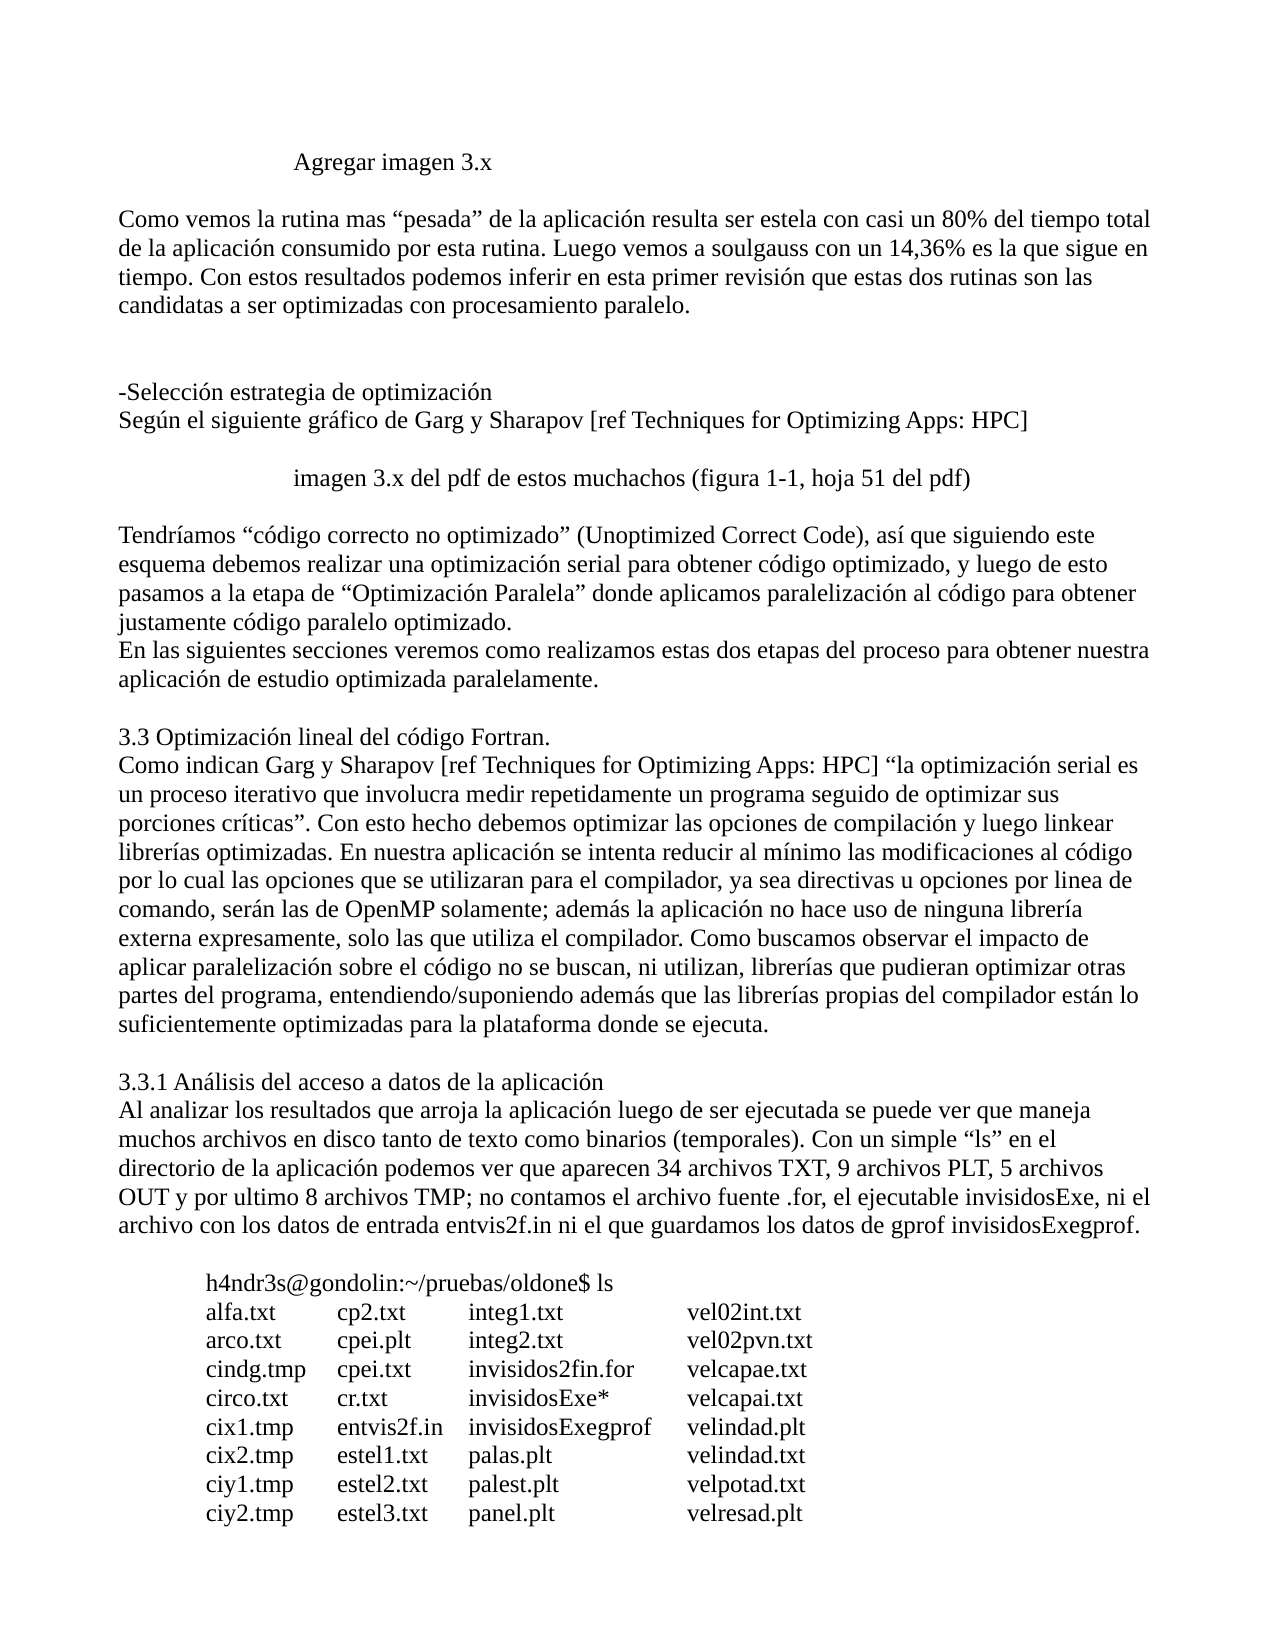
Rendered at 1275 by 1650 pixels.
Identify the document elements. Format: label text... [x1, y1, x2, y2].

text arco.txt cpei.plt integ2.txt vel02pvn.txt [206, 1326, 1157, 1354]
text -Selección estrategia de optimización [118, 377, 1157, 406]
text h4ndr3s@gondolin:~/pruebas/oldone$ ls [206, 1268, 1157, 1297]
text Al analizar los resultados que arroja la aplicación luego de ser ejecutada se puede ver que maneja muchos archivos en disco tanto de texto como binarios (temporales). Con un simple “ls” en el directorio de la aplicación podemos ver que aparecen 34 archivos TXT, 9 archivos PLT, 5 archivos OUT y por ultimo 8 archivos TMP; no contamos el archivo fuente .for, el ejecutable invisidosExe, ni el archivo con los datos de entrada entvis2f.in ni el que guardamos los datos de gprof invisidosExegprof. [118, 1096, 1157, 1239]
text cindg.tmp cpei.txt invisidos2fin.for velcapae.txt [206, 1354, 1157, 1383]
text Como indican Garg y Sharapov [ref Techniques for Optimizing Apps: HPC] “la optimización serial es un proceso iterativo que involucra medir repetidamente un programa seguido de optimizar sus porciones críticas”. Con esto hecho debemos optimizar las opciones de compilación y luego linkear librerías optimizadas. En nuestra aplicación se intenta reducir al mínimo las modificaciones al código por lo cual las opciones que se utilizaran para el compilador, ya sea directivas u opciones por linea de comando, serán las de OpenMP solamente; además la aplicación no hace uso de ninguna librería externa expresamente, solo las que utiliza el compilador. Como buscamos observar el impacto de aplicar paralelización sobre el código no se buscan, ni utilizan, librerías que pudieran optimizar otras partes del programa, entendiendo/suponiendo además que las librerías propias del compilador están lo suficientemente optimizadas para la plataforma donde se ejecuta. [118, 751, 1157, 1038]
text cix1.tmp entvis2f.in invisidosExegprof velindad.plt [206, 1412, 1157, 1441]
text ciy2.tmp estel3.txt panel.plt velresad.plt [206, 1498, 1157, 1527]
text imagen 3.x del pdf de estos muchachos (figura 1-1, hoja 51 del pdf) [118, 463, 1157, 492]
text Tendríamos “código correcto no optimizado” (Unoptimized Correct Code), así que siguiendo este esquema debemos realizar una optimización serial para obtener código optimizado, y luego de esto pasamos a la etapa de “Optimización Paralela” donde aplicamos paralelización al código para obtener justamente código paralelo optimizado. [118, 521, 1157, 636]
text alfa.txt cp2.txt integ1.txt vel02int.txt [206, 1297, 1157, 1326]
text Como vemos la rutina mas “pesada” de la aplicación resulta ser estela con casi un 80% del tiempo total de la aplicación consumido por esta rutina. Luego vemos a soulgauss con un 14,36% es la que sigue en tiempo. Con estos resultados podemos inferir en esta primer revisión que estas dos rutinas son las candidatas a ser optimizadas con procesamiento paralelo. [118, 204, 1157, 319]
text ciy1.tmp estel2.txt palest.plt velpotad.txt [206, 1469, 1157, 1498]
text cix2.tmp estel1.txt palas.plt velindad.txt [206, 1441, 1157, 1469]
text 3.3.1 Análisis del acceso a datos de la aplicación [118, 1067, 1157, 1096]
text Según el siguiente gráfico de Garg y Sharapov [ref Techniques for Optimizing Apps: HPC] [118, 406, 1157, 434]
text Agregar imagen 3.x [118, 147, 1157, 176]
text 3.3 Optimización lineal del código Fortran. [118, 722, 1157, 751]
text En las siguientes secciones veremos como realizamos estas dos etapas del proceso para obtener nuestra aplicación de estudio optimizada paralelamente. [118, 636, 1157, 693]
text circo.txt cr.txt invisidosExe* velcapai.txt [206, 1383, 1157, 1412]
